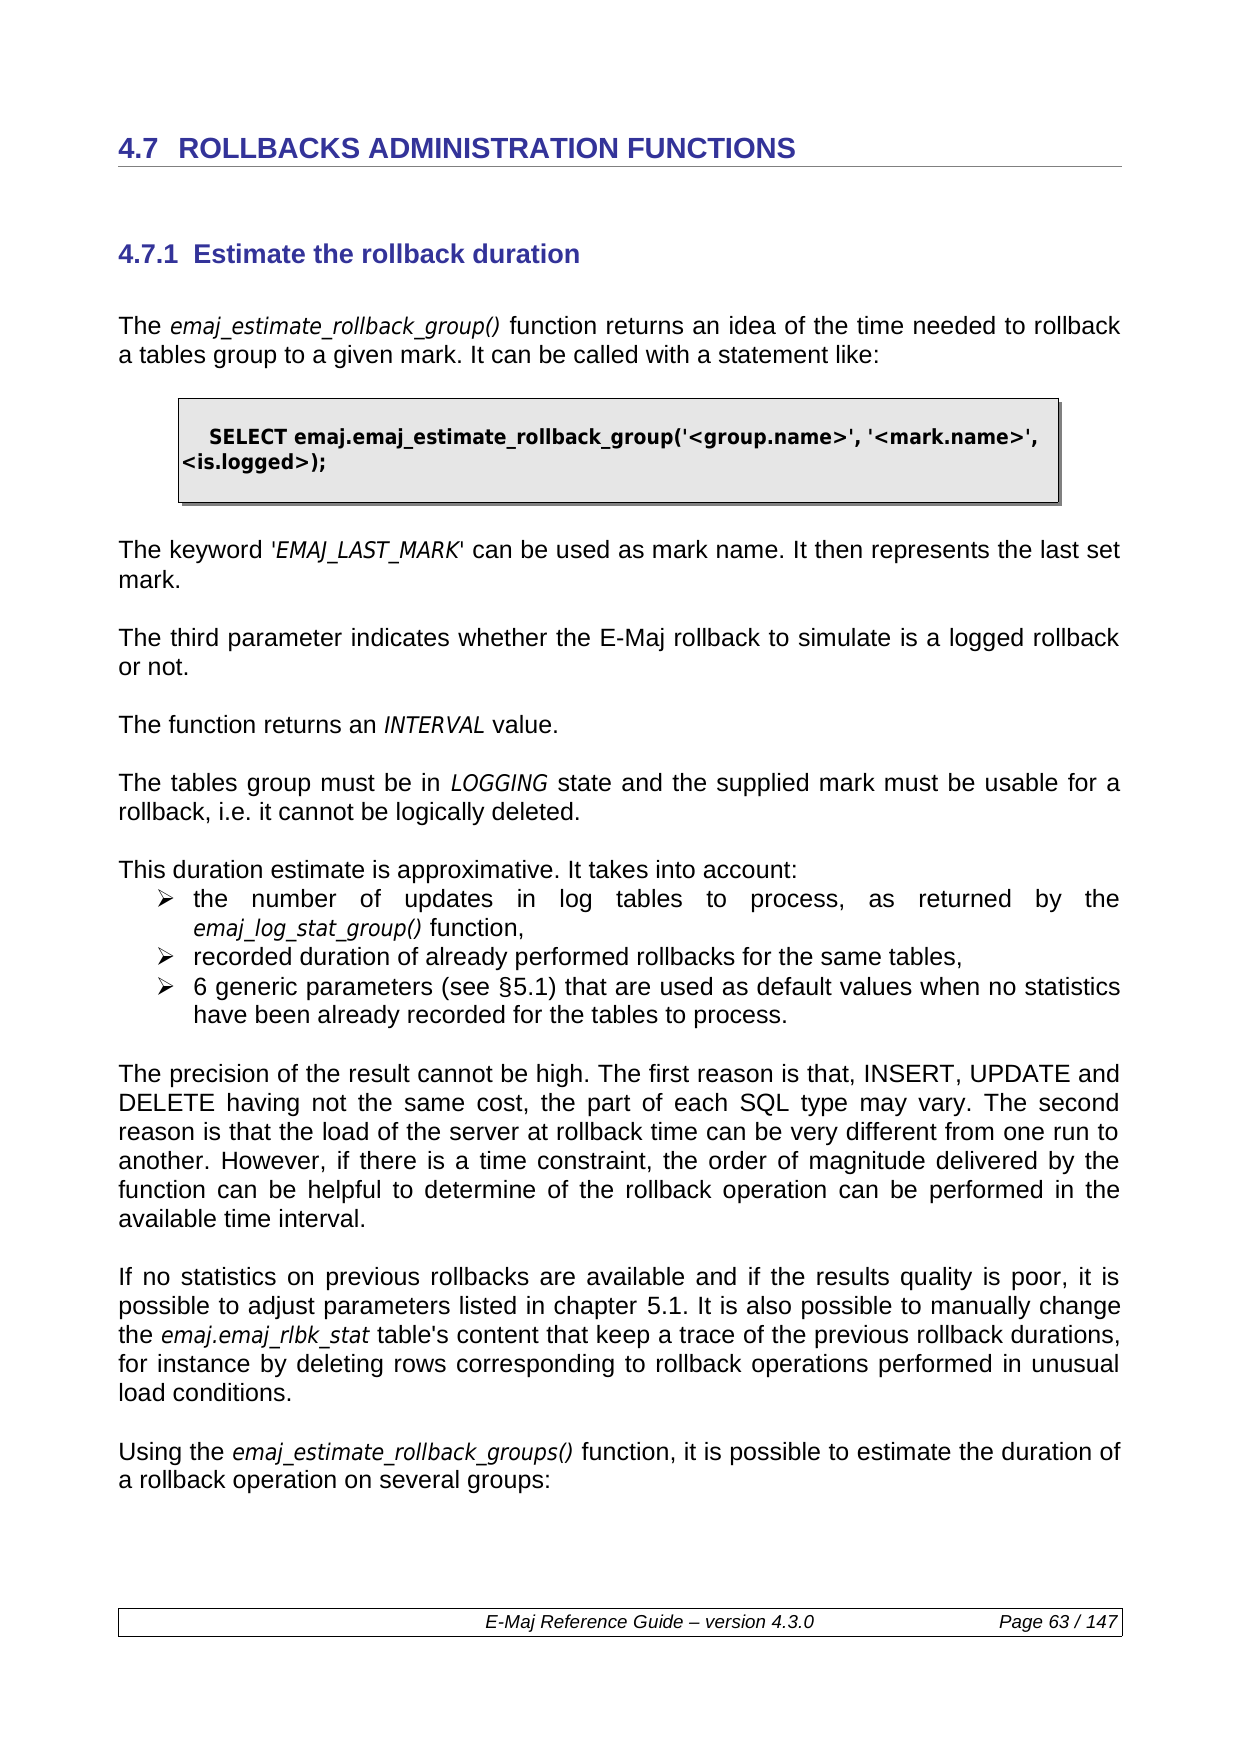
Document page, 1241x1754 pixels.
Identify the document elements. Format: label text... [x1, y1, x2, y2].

text The keyword 'EMAJ_LAST_MARK' can be used as mark name. It then represents the last set mark. [118, 535, 1122, 593]
text SELECT emaj.emaj_estimate_rollback_group('<group.name>', '<mark.name>', <is.logged>); [179, 422, 1058, 471]
list recorded duration of already performed rollbacks for the same tables, [156, 942, 1122, 971]
text The function returns an INTERVAL value. [118, 710, 1122, 739]
subtitle Rollbacks Administration functions [118, 131, 1122, 166]
subtitle Estimate the rollback duration [118, 238, 1122, 269]
text The precision of the result cannot be high. The first reason is that, INSERT, UPDATE and DELETE having not the same cost, the part of each SQL type may vary. The second reason is that the load of the server at rollback time can be very different from one run to another. However, if there is a time constraint, the order of magnitude delivered by the function can be helpful to determine of the rollback operation can be performed in the available time interval. [118, 1058, 1122, 1233]
text If no statistics on previous rollbacks are available and if the results quality is poor, it is possible to adjust parameters listed in chapter 5.1. It is also possible to manually change the emaj.emaj_rlbk_stat table's content that keep a trace of the previous rollback durations, for instance by deleting rows corresponding to rollback operations performed in unusual load conditions. [118, 1262, 1122, 1407]
list 6 generic parameters (see §5.1) that are used as default values when no statistics have been already recorded for the tables to process. [156, 971, 1122, 1029]
list the number of updates in log tables to process, as returned by the emaj_log_stat_group() function, [156, 884, 1122, 942]
text Using the emaj_estimate_rollback_groups() function, it is possible to estimate the duration of a rollback operation on several groups: [118, 1436, 1122, 1494]
text The emaj_estimate_rollback_group() function returns an idea of the time needed to rollback a tables group to a given mark. It can be called with a statement like: [118, 311, 1122, 369]
text The tables group must be in LOGGING state and the supplied mark must be usable for a rollback, i.e. it cannot be logically deleted. [118, 768, 1122, 826]
text The third parameter indicates whether the E-Maj rollback to simulate is a logged rollback or not. [118, 623, 1122, 681]
text This duration estimate is approximative. It takes into account: [118, 855, 1122, 884]
